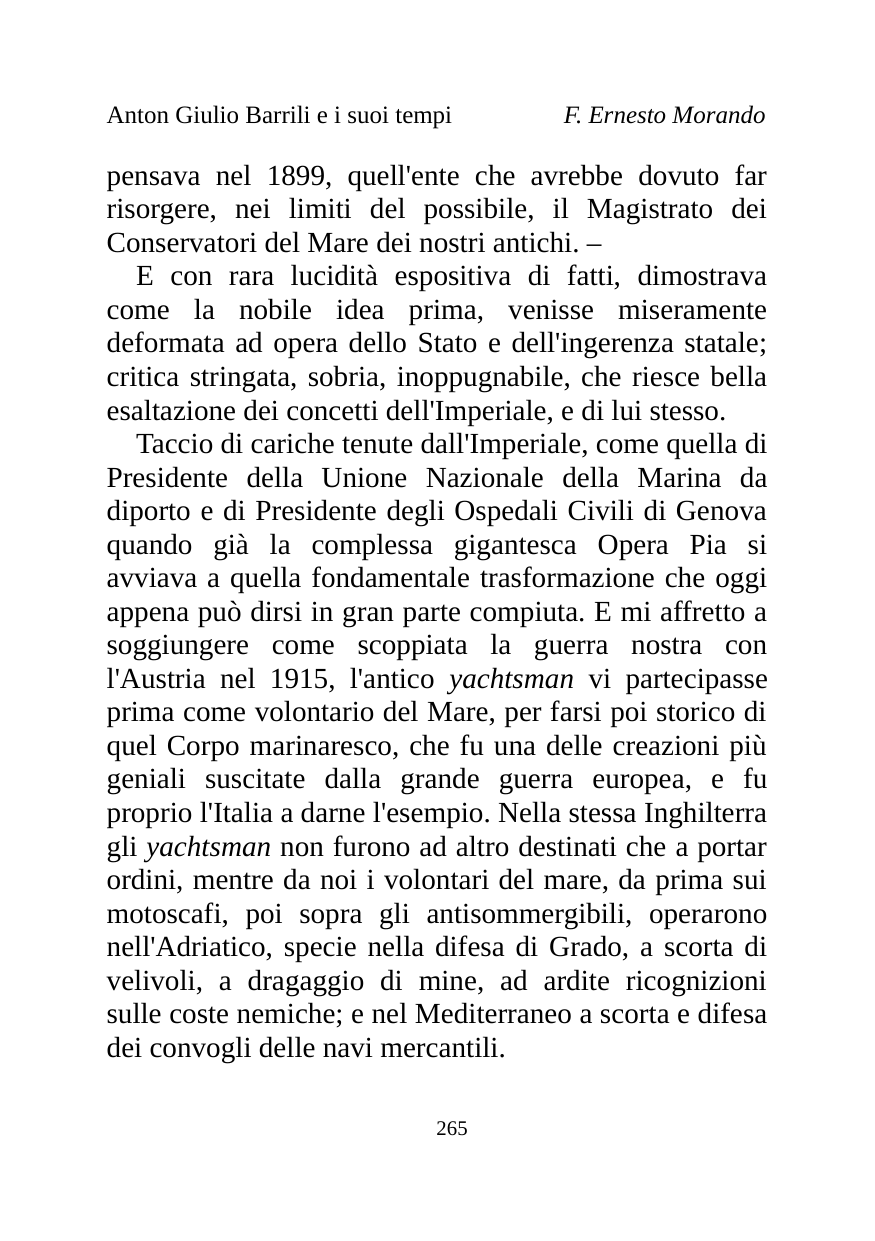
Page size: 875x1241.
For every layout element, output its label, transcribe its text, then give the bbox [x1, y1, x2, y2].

text pensava nel 1899, quell'ente che avrebbe dovuto far risorgere, nei limiti del possibile, il Magistrato dei Conservatori del Mare dei nostri antichi. – [106, 158, 768, 258]
text Taccio di cariche tenute dall'Imperiale, come quella di Presidente della Unione Nazionale della Marina da diporto e di Presidente degli Ospedali Civili di Genova quando già la complessa gigantesca Opera Pia si avviava a quella fondamentale trasformazione che oggi appena può dirsi in gran parte compiuta. E mi affretto a soggiungere come scoppiata la guerra nostra con l'Austria nel 1915, l'antico yachtsman vi partecipasse prima come volontario del Mare, per farsi poi storico di quel Corpo marinaresco, che fu una delle creazioni più geniali suscitate dalla grande guerra europea, e fu proprio l'Italia a darne l'esempio. Nella stessa Inghilterra gli yachtsman non furono ad altro destinati che a portar ordini, mentre da noi i volontari del mare, da prima sui motoscafi, poi sopra gli antisommergibili, operarono nell'Adriatico, specie nella difesa di Grado, a scorta di velivoli, a dragaggio di mine, ad ardite ricognizioni sulle coste nemiche; e nel Mediterraneo a scorta e difesa dei convogli delle navi mercantili. [106, 426, 768, 1063]
text E con rara lucidità espositiva di fatti, dimostrava come la nobile idea prima, venisse miseramente deformata ad opera dello Stato e dell'ingerenza statale; critica stringata, sobria, inoppugnabile, che riesce bella esaltazione dei concetti dell'Imperiale, e di lui stesso. [106, 258, 768, 426]
